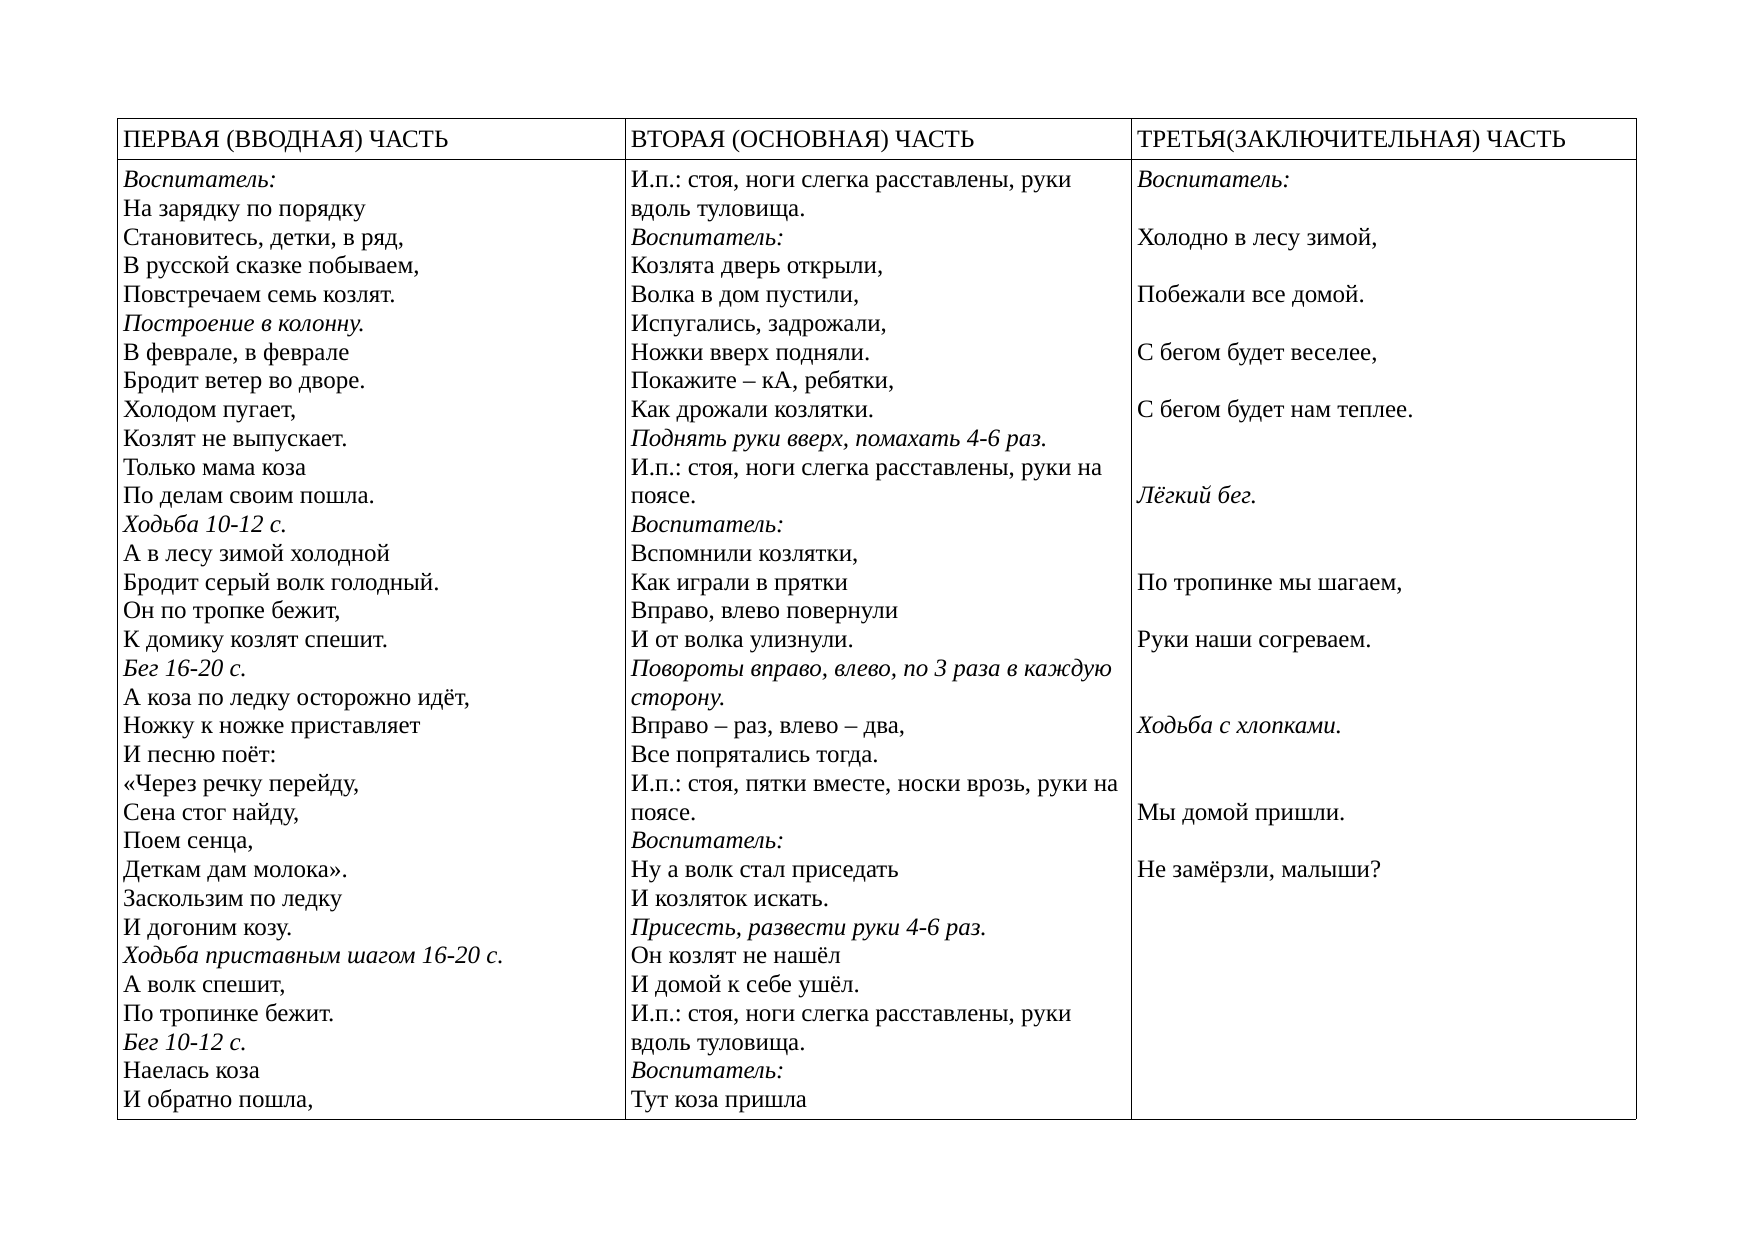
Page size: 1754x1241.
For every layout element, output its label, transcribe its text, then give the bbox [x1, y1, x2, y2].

table_cell Воспитатель: На зарядку по порядку Становитесь, детки, в ряд, В русской сказке побываем, Повстречаем семь козлят. Построение в колонну. В феврале, в феврале Бродит ветер во дворе. Холодом пугает, Козлят не выпускает. Только мама коза По делам своим пошла. Ходьба 10-12 с. А в лесу зимой холодной Бродит серый волк голодный. Он по тропке бежит, К домику козлят спешит. Бег 16-20 с. А коза по ледку осторожно идёт, Ножку к ножке приставляет И песню поёт: «Через речку перейду, Сена стог найду, Поем сенца, Деткам дам молока». Заскользим по ледку И догоним козу. Ходьба приставным шагом 16-20 с. А волк спешит, По тропинке бежит. Бег 10-12 с. Наелась коза И обратно пошла, [118, 160, 625, 1119]
table_header ПЕРВАЯ (ВВОДНАЯ) ЧАСТЬ [118, 119, 625, 158]
table_cell Воспитатель: Холодно в лесу зимой, Побежали все домой. С бегом будет веселее, С бегом будет нам теплее. Лёгкий бег. По тропинке мы шагаем, Руки наши согреваем. Ходьба с хлопками. Мы домой пришли. Не замёрзли, малыши? [1132, 160, 1636, 1119]
table_cell И.п.: стоя, ноги слегка расставлены, руки вдоль туловища. Воспитатель: Козлята дверь открыли, Волка в дом пустили, Испугались, задрожали, Ножки вверх подняли. Покажите – кА, ребятки, Как дрожали козлятки. Поднять руки вверх, помахать 4-6 раз. И.п.: стоя, ноги слегка расставлены, руки на поясе. Воспитатель: Вспомнили козлятки, Как играли в прятки Вправо, влево повернули И от волка улизнули. Повороты вправо, влево, по 3 раза в каждую сторону. Вправо – раз, влево – два, Все попрятались тогда. И.п.: стоя, пятки вместе, носки врозь, руки на поясе. Воспитатель: Ну а волк стал приседать И козляток искать. Присесть, развести руки 4-6 раз. Он козлят не нашёл И домой к себе ушёл. И.п.: стоя, ноги слегка расставлены, руки вдоль туловища. Воспитатель: Тут коза пришла [626, 160, 1131, 1119]
table_header ТРЕТЬЯ(ЗАКЛЮЧИТЕЛЬНАЯ) ЧАСТЬ [1132, 119, 1636, 158]
table_header ВТОРАЯ (ОСНОВНАЯ) ЧАСТЬ [626, 119, 1131, 158]
